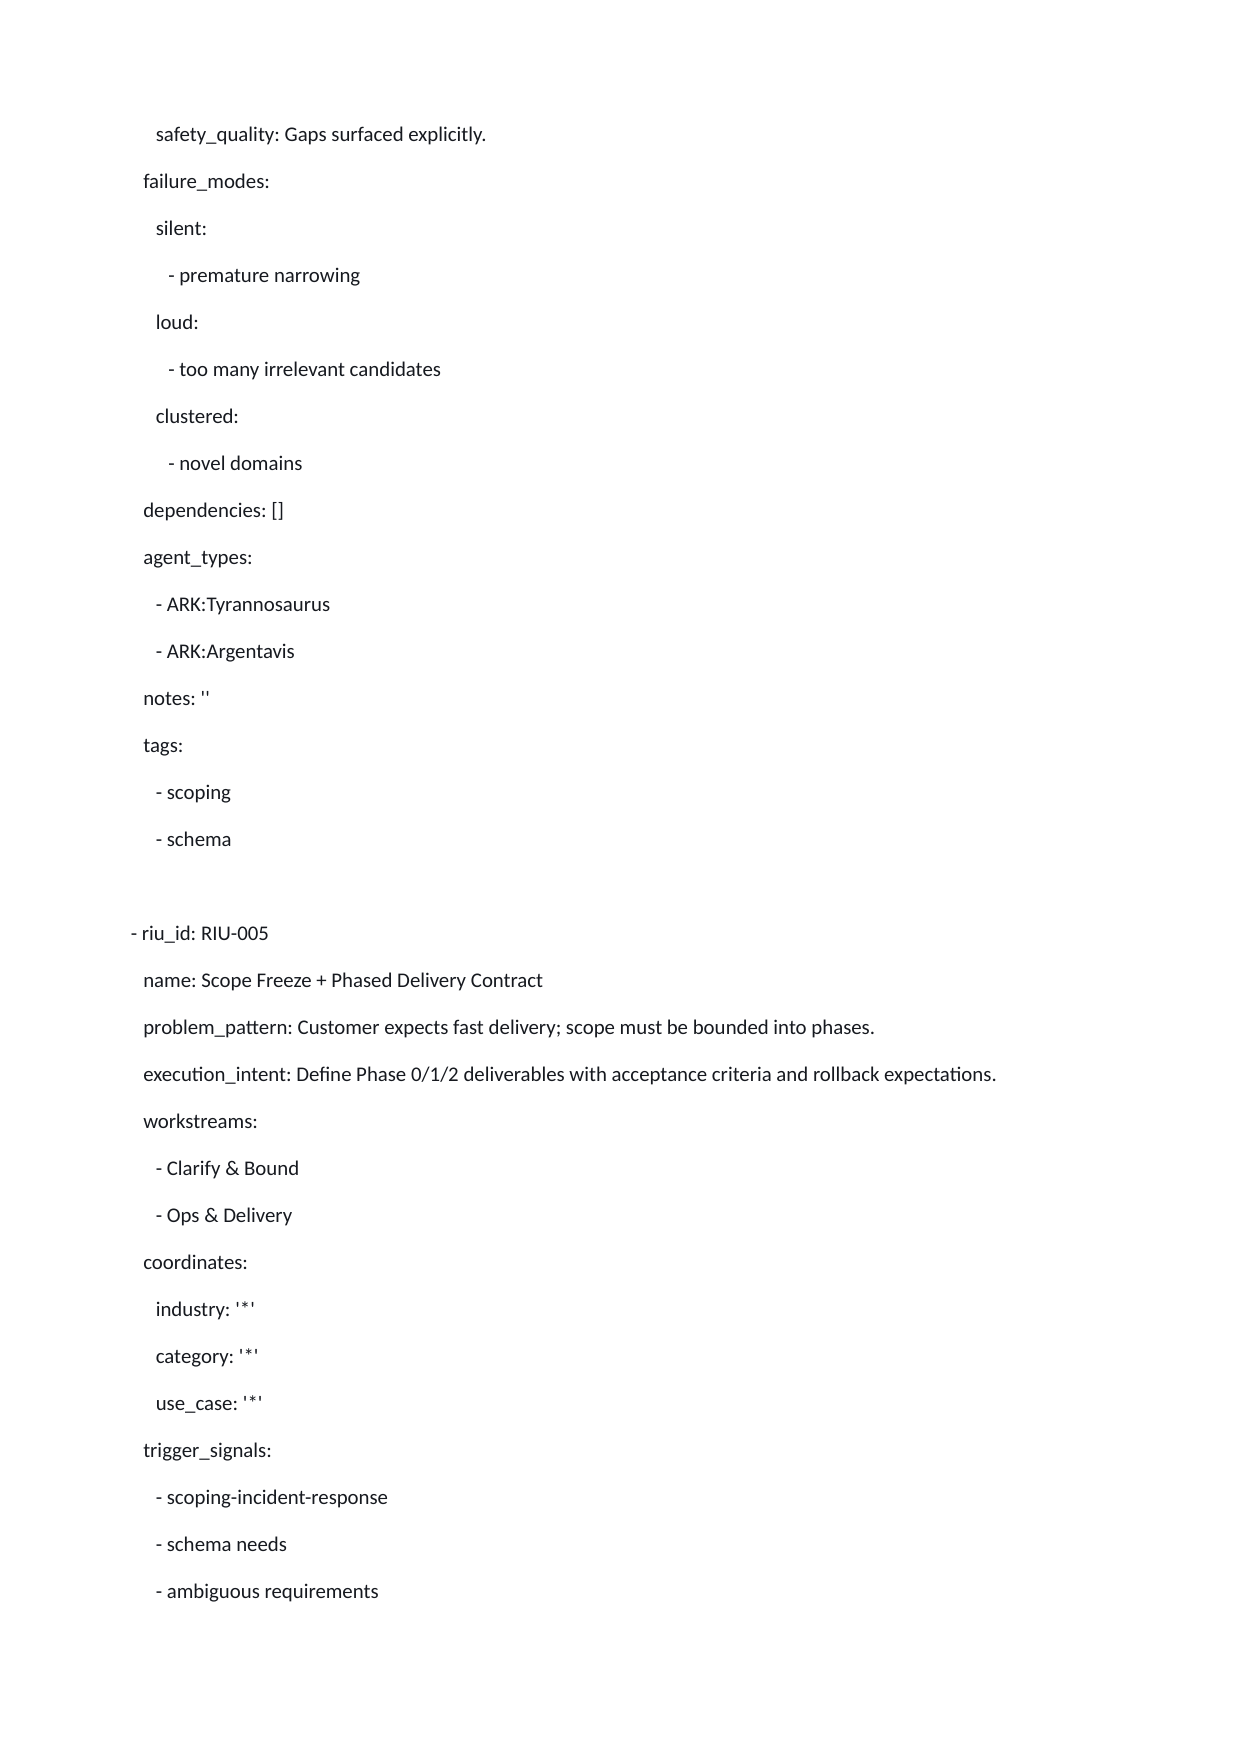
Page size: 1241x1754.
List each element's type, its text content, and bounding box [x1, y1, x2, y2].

text safety_quality: Gaps surfaced explicitly. [118, 118, 1122, 147]
text agent_types: [118, 541, 1122, 570]
text trigger_signals: [118, 1434, 1122, 1463]
text loud: [118, 306, 1122, 335]
text category: '*' [118, 1340, 1122, 1369]
text use_case: '*' [118, 1387, 1122, 1416]
text clustered: [118, 400, 1122, 429]
text coordinates: [118, 1246, 1122, 1275]
text notes: '' [118, 682, 1122, 711]
text - schema [118, 823, 1122, 852]
text - Clarify & Bound [118, 1152, 1122, 1181]
text workstreams: [118, 1105, 1122, 1134]
text tags: [118, 729, 1122, 758]
text failure_modes: [118, 165, 1122, 194]
text problem_pattern: Customer expects fast delivery; scope must be bounded into phases. [118, 1011, 1122, 1040]
text - ambiguous requirements [118, 1575, 1122, 1604]
text - novel domains [118, 447, 1122, 476]
text industry: '*' [118, 1293, 1122, 1322]
text execution_intent: Define Phase 0/1/2 deliverables with acceptance criteria and rollback expectations. [118, 1058, 1122, 1087]
text - schema needs [118, 1528, 1122, 1557]
text dependencies: [] [118, 494, 1122, 523]
text - ARK:Argentavis [118, 635, 1122, 664]
text silent: [118, 212, 1122, 241]
text - Ops & Delivery [118, 1199, 1122, 1228]
text - too many irrelevant candidates [118, 353, 1122, 382]
text - scoping [118, 776, 1122, 804]
text - scoping-incident-response [118, 1481, 1122, 1510]
text - ARK:Tyrannosaurus [118, 588, 1122, 617]
text - premature narrowing [118, 259, 1122, 288]
text name: Scope Freeze + Phased Delivery Contract [118, 964, 1122, 993]
text - riu_id: RIU-005 [118, 917, 1122, 946]
